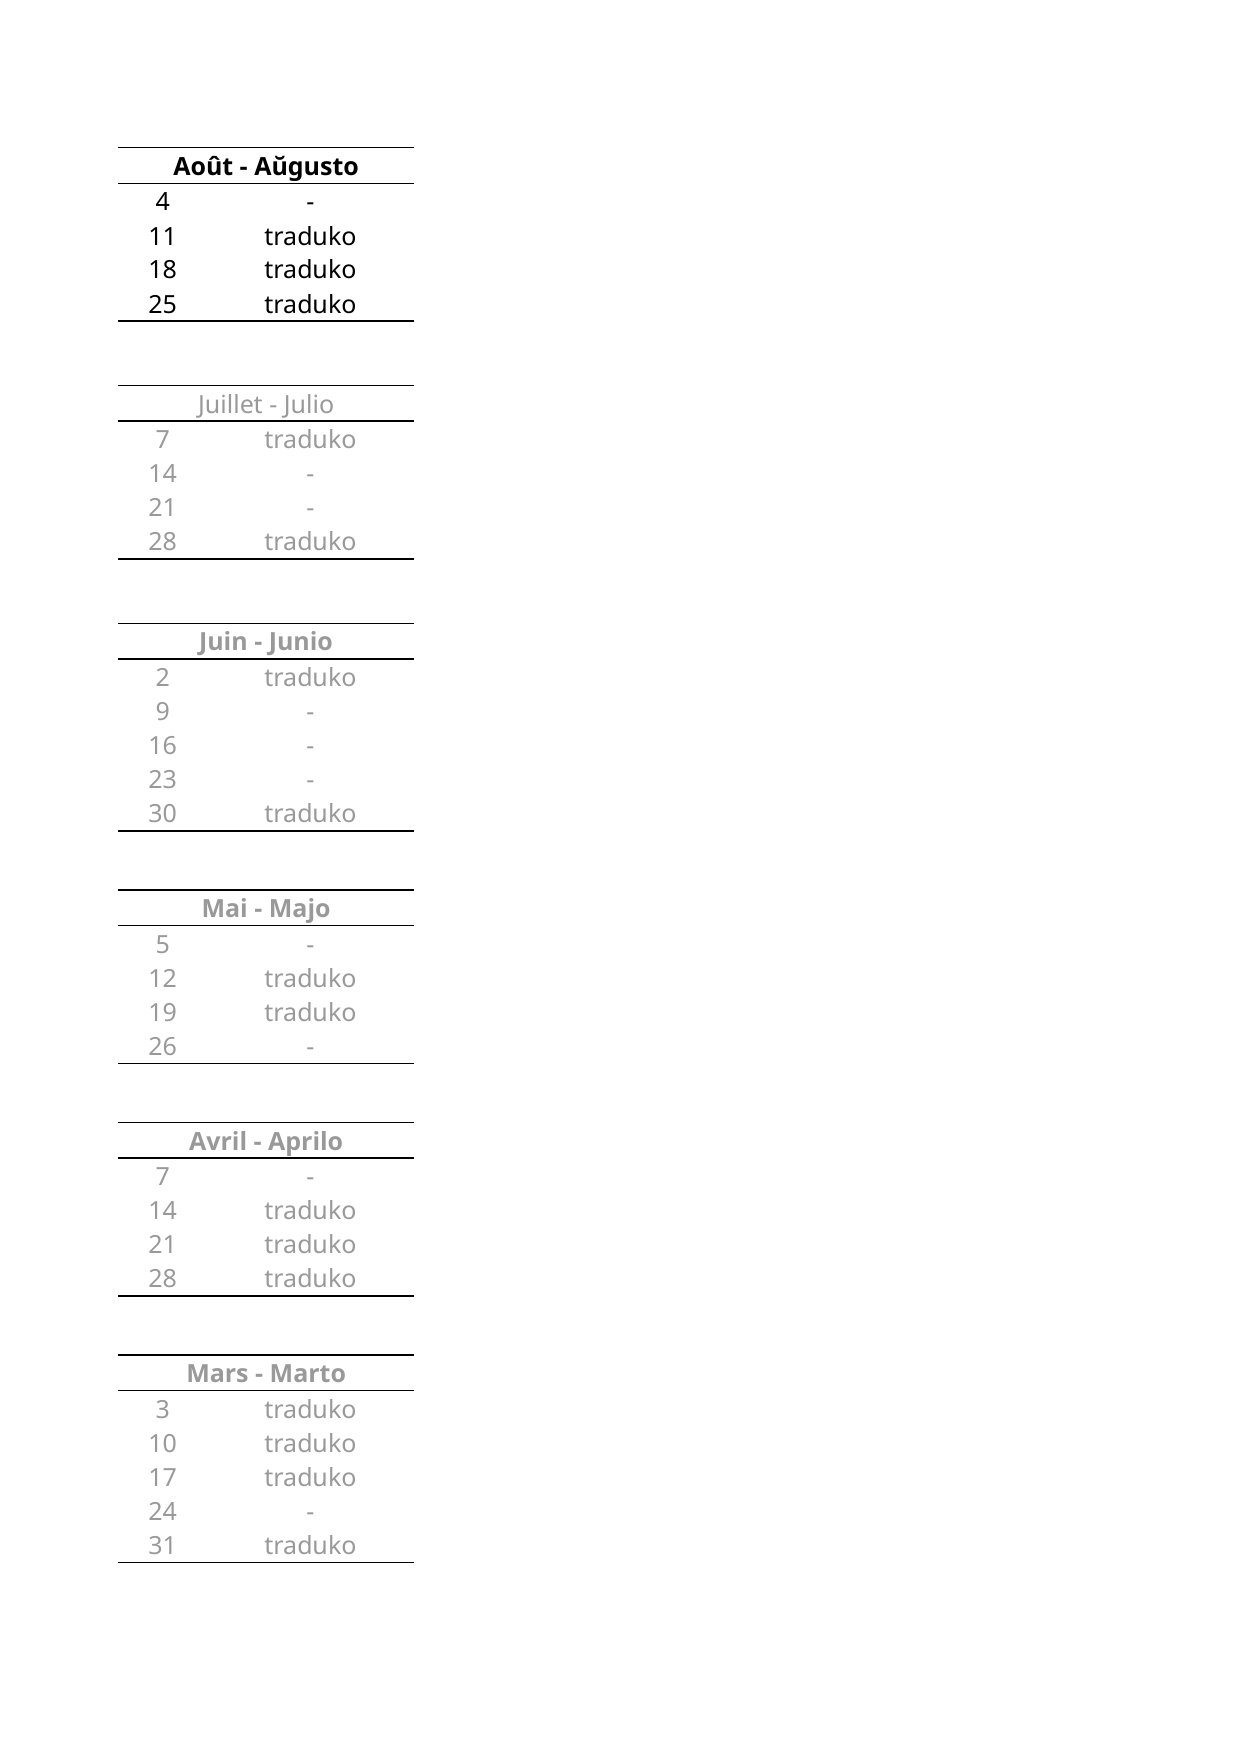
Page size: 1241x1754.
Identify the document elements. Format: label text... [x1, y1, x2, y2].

table_header Mars - Marto [118, 1356, 414, 1390]
table_cell 18 [118, 252, 207, 286]
table_header Avril - Aprilo [118, 1123, 414, 1157]
table_cell 24 [118, 1494, 207, 1527]
table_cell traduko [207, 994, 414, 1028]
table_cell - [207, 694, 414, 728]
table_cell traduko [207, 1193, 414, 1227]
table_cell 3 [118, 1391, 207, 1425]
table_cell 2 [118, 660, 207, 694]
table_cell traduko [207, 1425, 414, 1459]
table_cell 26 [118, 1029, 207, 1062]
table_cell 21 [118, 1227, 207, 1261]
table_cell 23 [118, 762, 207, 796]
table_cell 21 [118, 490, 207, 524]
table_header Mai - Majo [118, 891, 414, 925]
table_cell 14 [118, 456, 207, 490]
table_header Juillet - Julio [118, 386, 414, 420]
table_cell 5 [118, 926, 207, 960]
table_cell - [207, 1029, 414, 1062]
table_cell traduko [207, 1459, 414, 1493]
table_cell - [207, 1494, 414, 1527]
table_cell traduko [207, 960, 414, 994]
table_cell - [207, 728, 414, 762]
table_cell - [207, 490, 414, 524]
table_cell 12 [118, 960, 207, 994]
table_cell 4 [118, 184, 207, 218]
table_cell - [207, 1159, 414, 1193]
table_cell 28 [118, 524, 207, 558]
table_cell 14 [118, 1193, 207, 1227]
table_cell traduko [207, 218, 414, 252]
table_cell - [207, 926, 414, 960]
table_cell traduko [207, 1227, 414, 1261]
table_cell - [207, 762, 414, 796]
table_cell traduko [207, 796, 414, 830]
table_cell 11 [118, 218, 207, 252]
table_cell traduko [207, 660, 414, 694]
table_cell - [207, 456, 414, 490]
table_cell 19 [118, 994, 207, 1028]
table_cell 16 [118, 728, 207, 762]
table_cell 30 [118, 796, 207, 830]
table_cell traduko [207, 252, 414, 286]
table_cell 10 [118, 1425, 207, 1459]
table_cell 31 [118, 1528, 207, 1562]
table_cell traduko [207, 524, 414, 558]
table_cell 17 [118, 1459, 207, 1493]
table_cell 28 [118, 1261, 207, 1295]
table_cell traduko [207, 286, 414, 320]
table_cell traduko [207, 1528, 414, 1562]
table_cell 25 [118, 286, 207, 320]
table_cell traduko [207, 1391, 414, 1425]
table_cell - [207, 184, 414, 218]
table_cell traduko [207, 422, 414, 456]
table_cell 7 [118, 1159, 207, 1193]
table_cell 9 [118, 694, 207, 728]
table_header Juin - Junio [118, 624, 414, 658]
table_cell 7 [118, 422, 207, 456]
table_header Août - Aŭgusto [118, 148, 414, 182]
table_cell traduko [207, 1261, 414, 1295]
